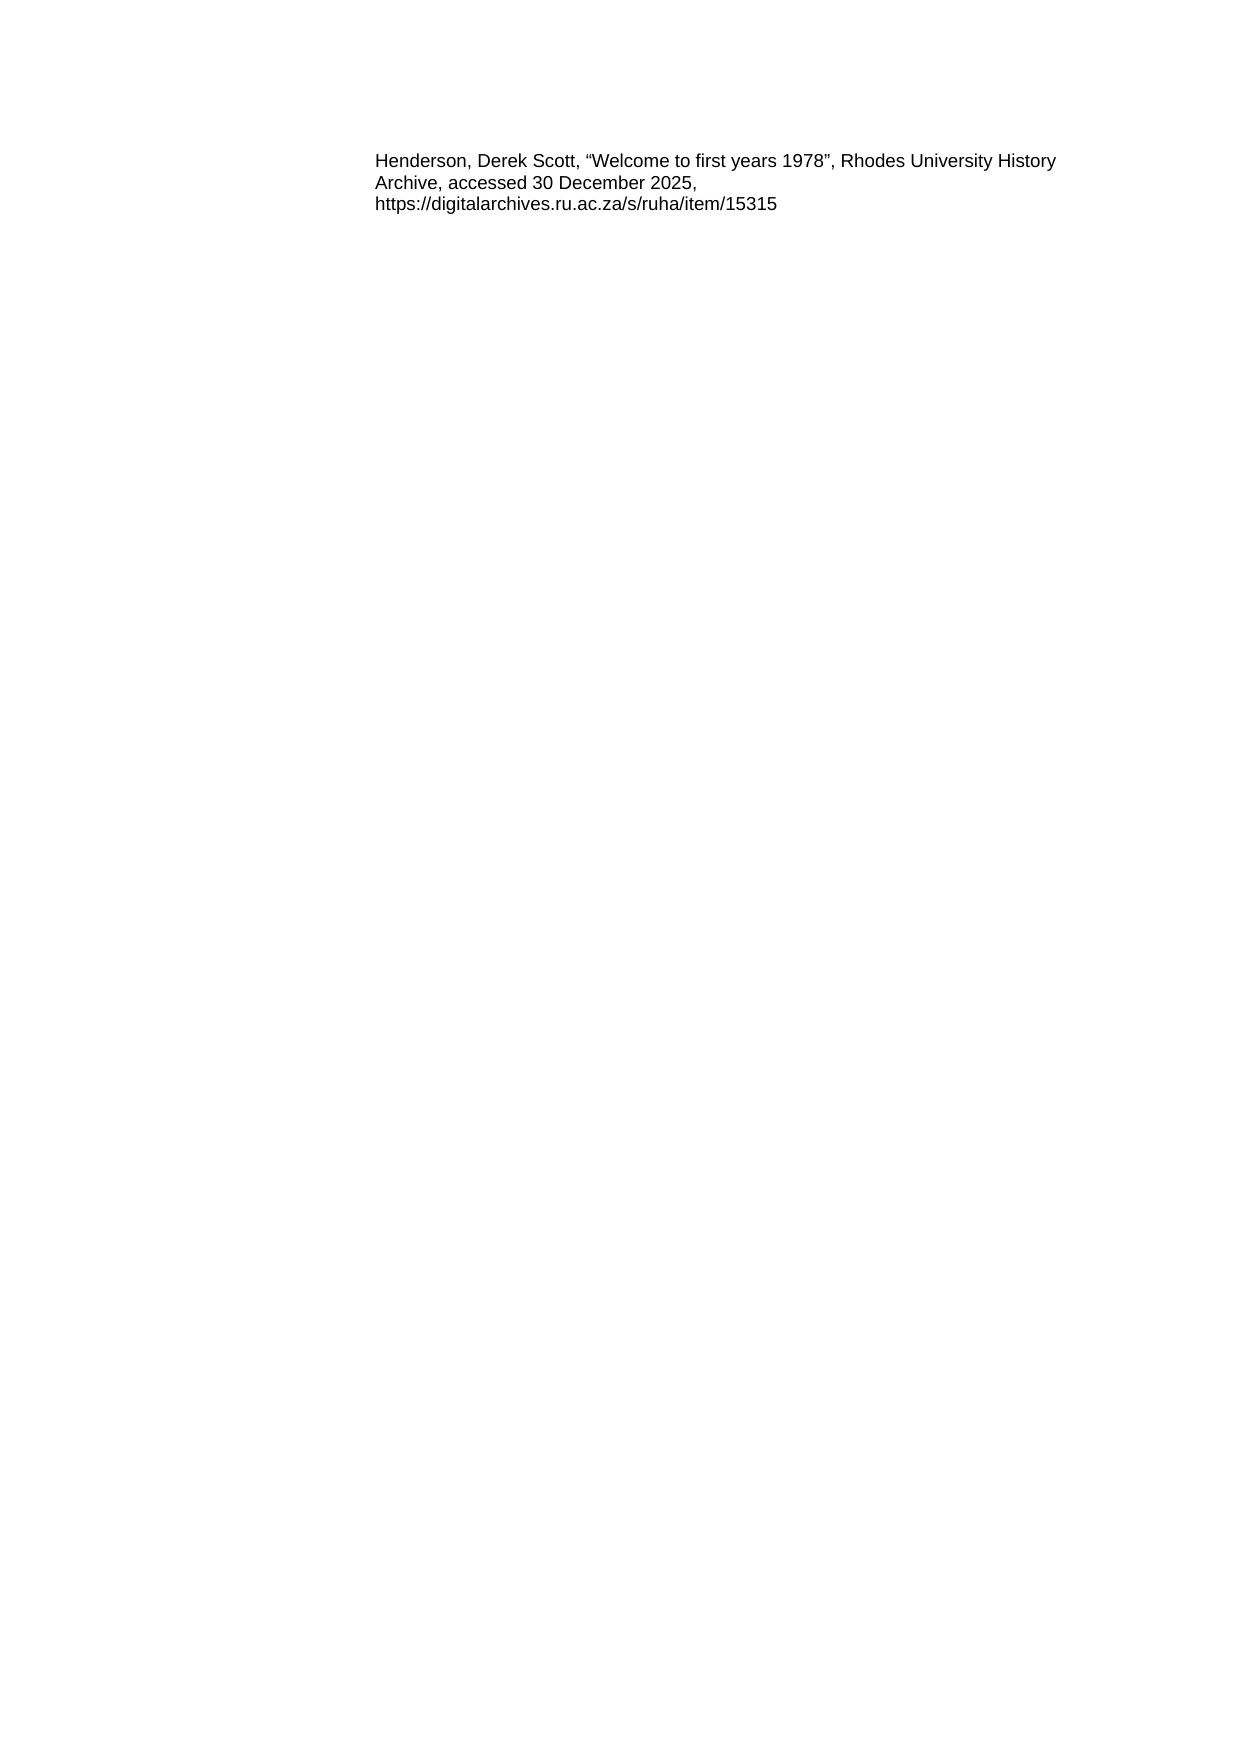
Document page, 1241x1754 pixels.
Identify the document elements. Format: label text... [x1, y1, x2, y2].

text Henderson, Derek Scott, “Welcome to first years 1978”, Rhodes University History Archive, accessed 30 December 2025, https://digitalarchives.ru.ac.za/s/ruha/item/15315 [375, 150, 1090, 215]
